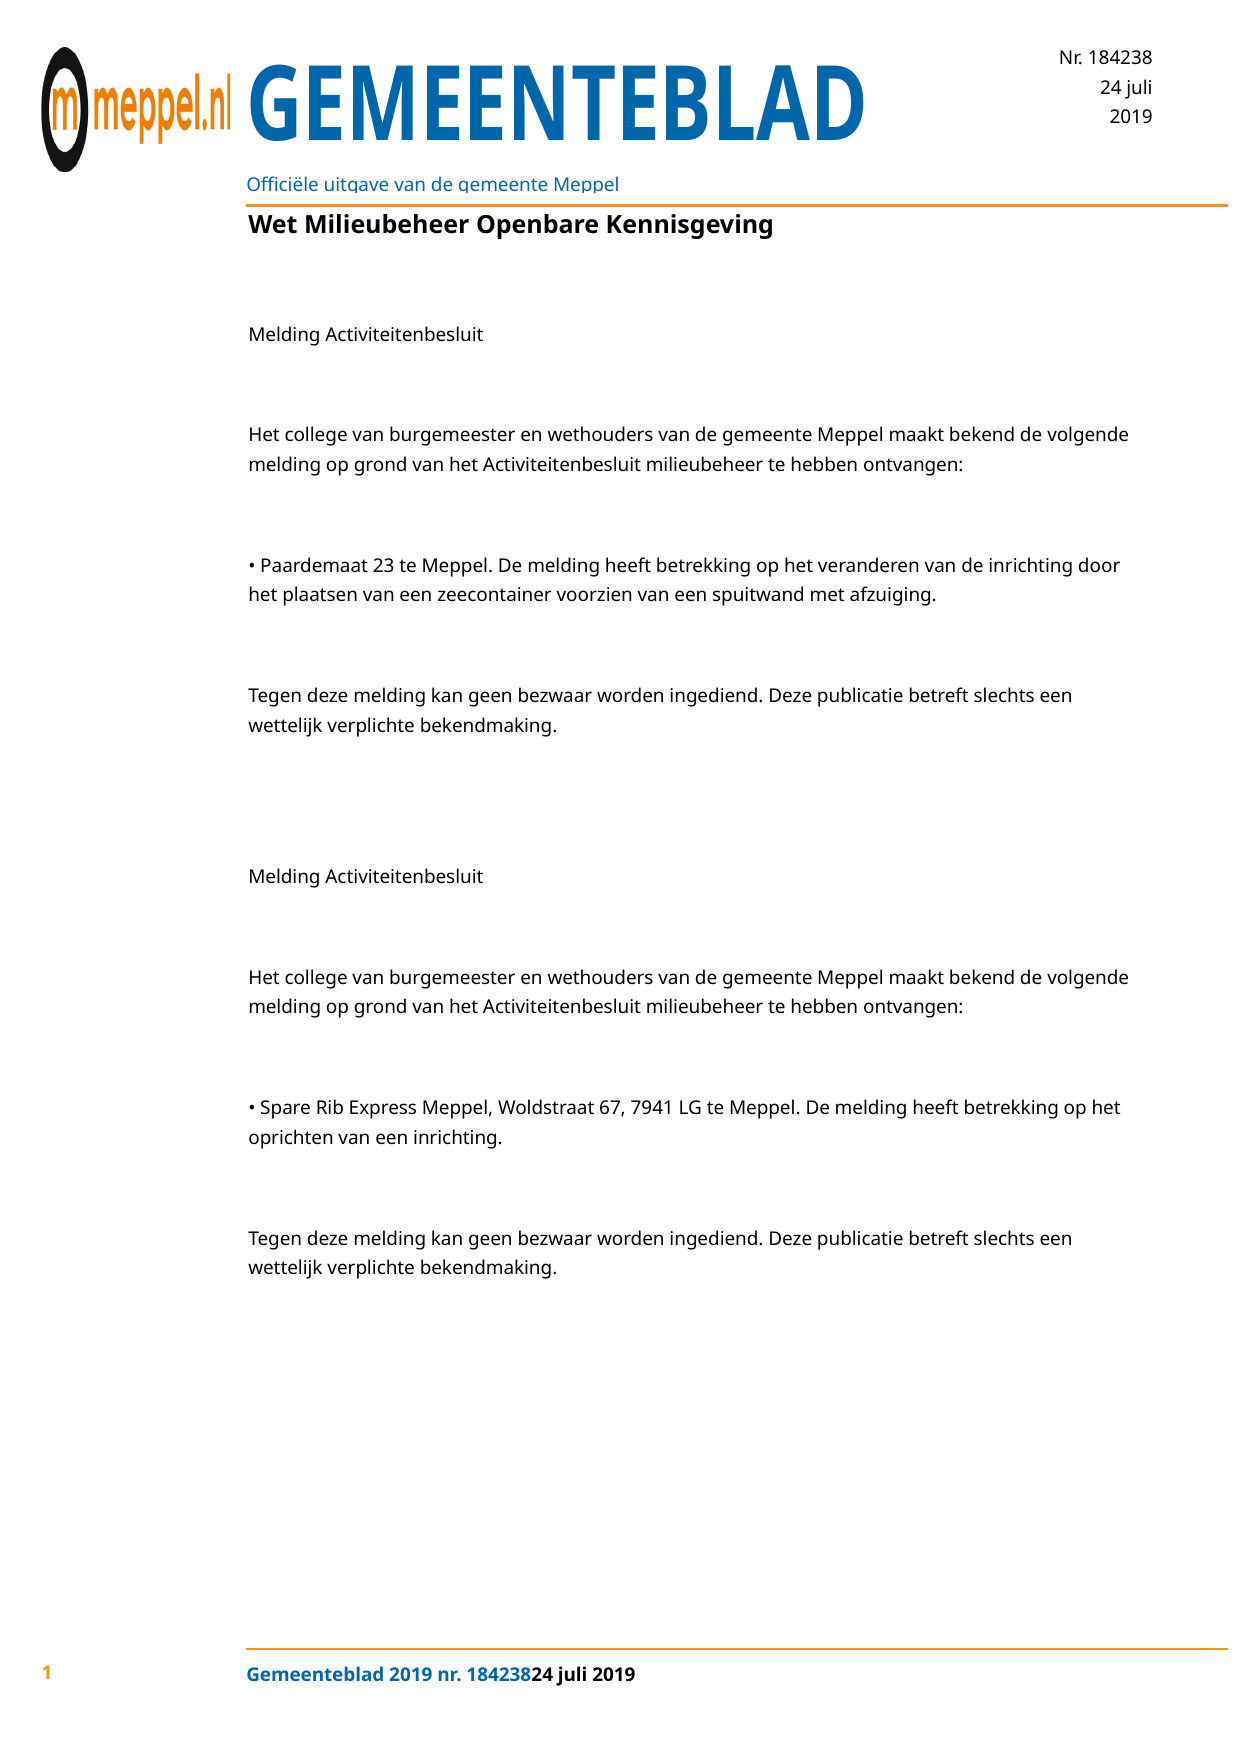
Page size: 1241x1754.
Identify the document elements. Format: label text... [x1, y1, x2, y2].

picture [41, 47, 231, 172]
text Wet Milieubeheer Openbare Kennisgeving [248, 207, 1152, 241]
text Tegen deze melding kan geen bezwaar worden ingediend. Deze publicatie betreft slechts een wettelijk verplichte bekendmaking. [248, 682, 1152, 738]
text Melding Activiteitenbesluit [248, 863, 1152, 889]
text Melding Activiteitenbesluit [248, 321, 1152, 346]
text Het college van burgemeester en wethouders van de gemeente Meppel maakt bekend de volgende melding op grond van het Activiteitenbesluit milieubeheer te hebben ontvangen: [248, 422, 1152, 477]
text • Paardemaat 23 te Meppel. De melding heeft betrekking op het veranderen van de inrichting door het plaatsen van een zeecontainer voorzien van een spuitwand met afzuiging. [248, 552, 1152, 607]
text • Spare Rib Express Meppel, Woldstraat 67, 7941 LG te Meppel. De melding heeft betrekking op het oprichten van een inrichting. [248, 1094, 1152, 1150]
text Het college van burgemeester en wethouders van de gemeente Meppel maakt bekend de volgende melding op grond van het Activiteitenbesluit milieubeheer te hebben ontvangen: [248, 964, 1152, 1019]
text Tegen deze melding kan geen bezwaar worden ingediend. Deze publicatie betreft slechts een wettelijk verplichte bekendmaking. [248, 1225, 1152, 1280]
